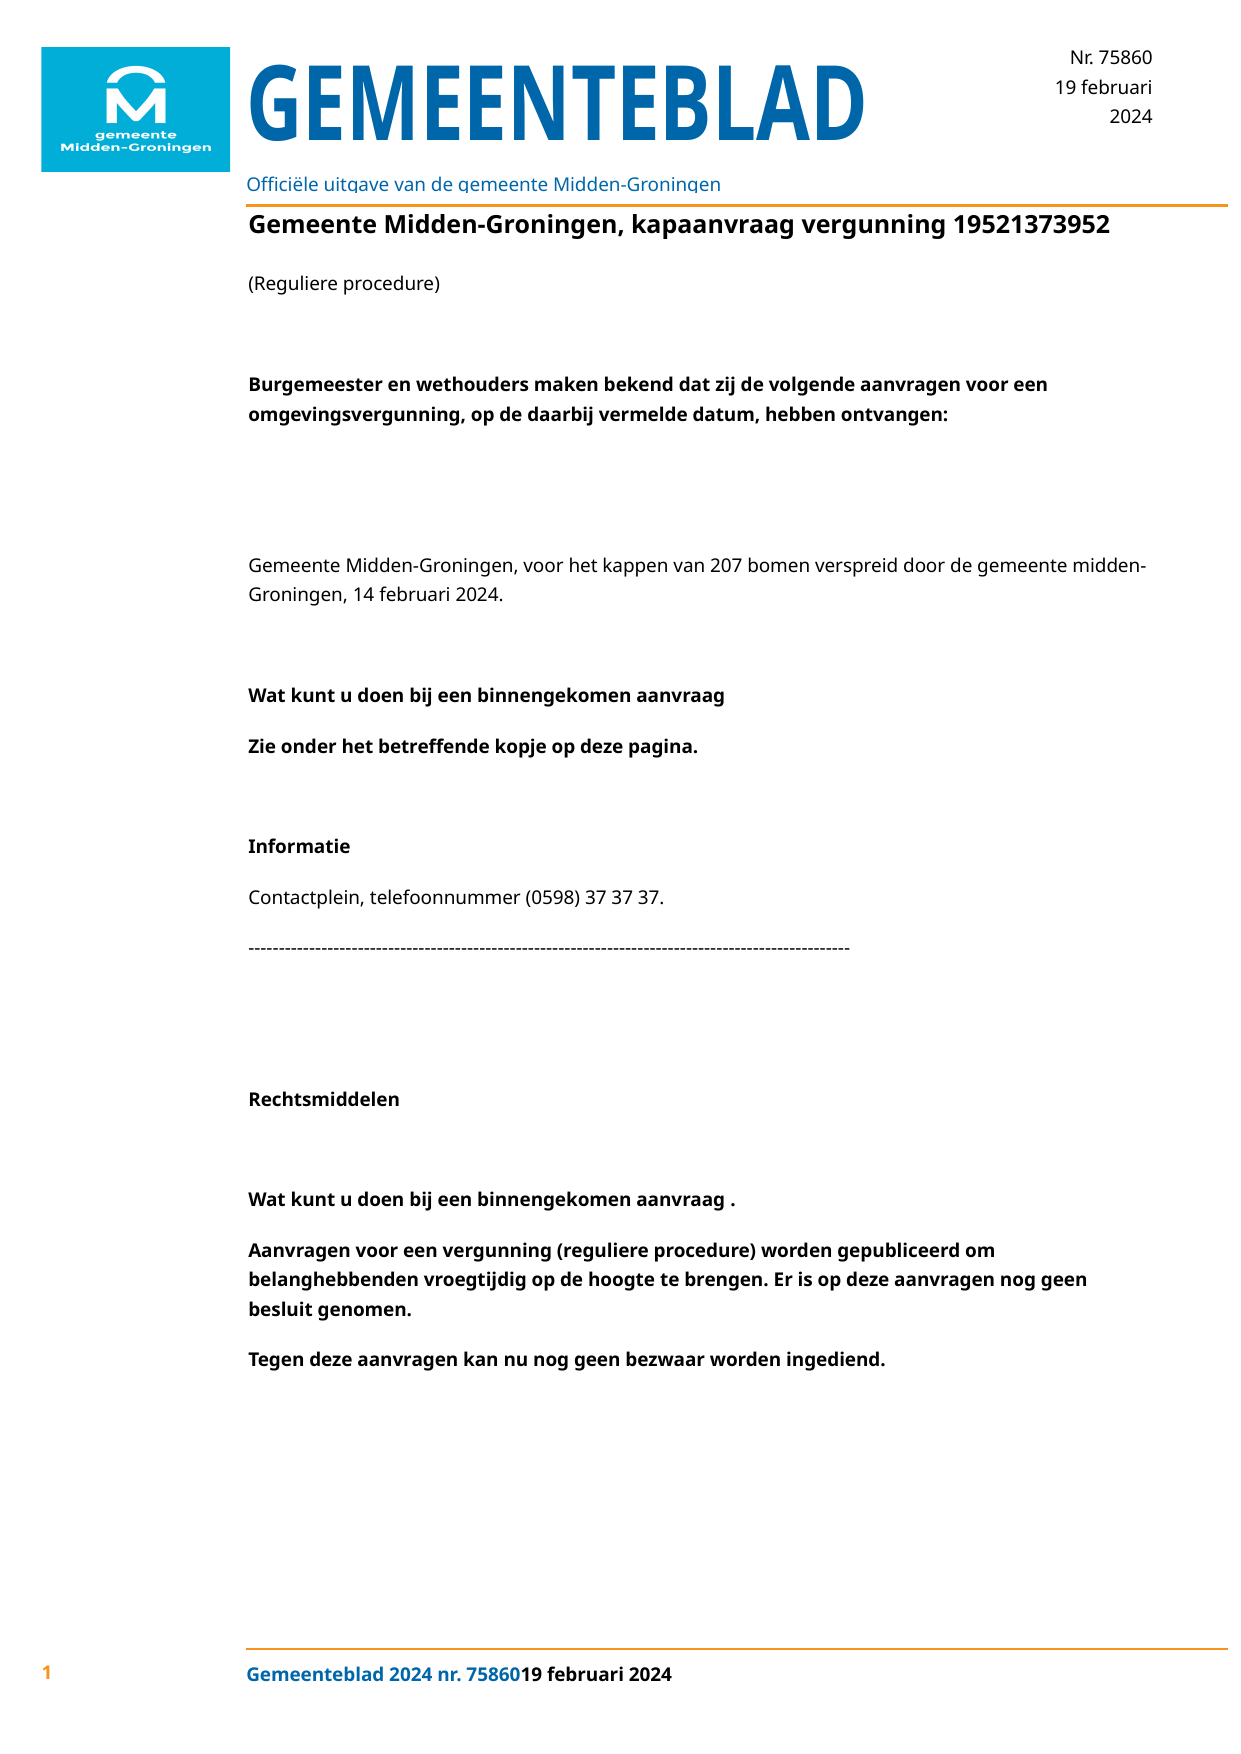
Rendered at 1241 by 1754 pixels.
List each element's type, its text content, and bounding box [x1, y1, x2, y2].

text --------------------------------------------------------------------------------------------------- [248, 934, 1152, 960]
picture [108, 66, 164, 82]
text Burgemeester en wethouders maken bekend dat zij de volgende aanvragen voor een omgevingsvergunning, op de daarbij vermelde datum, hebben ontvangen: [248, 371, 1152, 426]
text Informatie [248, 834, 1152, 859]
text Contactplein, telefoonnummer (0598) 37 37 37. [248, 884, 1152, 910]
text Wat kunt u doen bij een binnengekomen aanvraag [248, 682, 1152, 708]
text Tegen deze aanvragen kan nu nog geen bezwaar worden ingediend. [248, 1347, 1152, 1372]
text Gemeente Midden-Groningen, kapaanvraag vergunning 19521373952 [248, 207, 1152, 241]
text (Reguliere procedure) [248, 270, 1152, 296]
text Gemeente Midden-Groningen, voor het kappen van 207 bomen verspreid door de gemeente midden-Groningen, 14 februari 2024. [248, 552, 1152, 607]
text Zie onder het betreffende kopje op deze pagina. [248, 733, 1152, 758]
text Aanvragen voor een vergunning (reguliere procedure) worden gepubliceerd om belanghebbenden vroegtijdig op de hoogte te brengen. Er is op deze aanvragen nog geen besluit genomen. [248, 1237, 1152, 1322]
picture [184, 146, 190, 153]
text Wat kunt u doen bij een binnengekomen aanvraag . [248, 1187, 1152, 1212]
text Rechtsmiddelen [248, 1086, 1152, 1111]
picture [107, 89, 165, 122]
